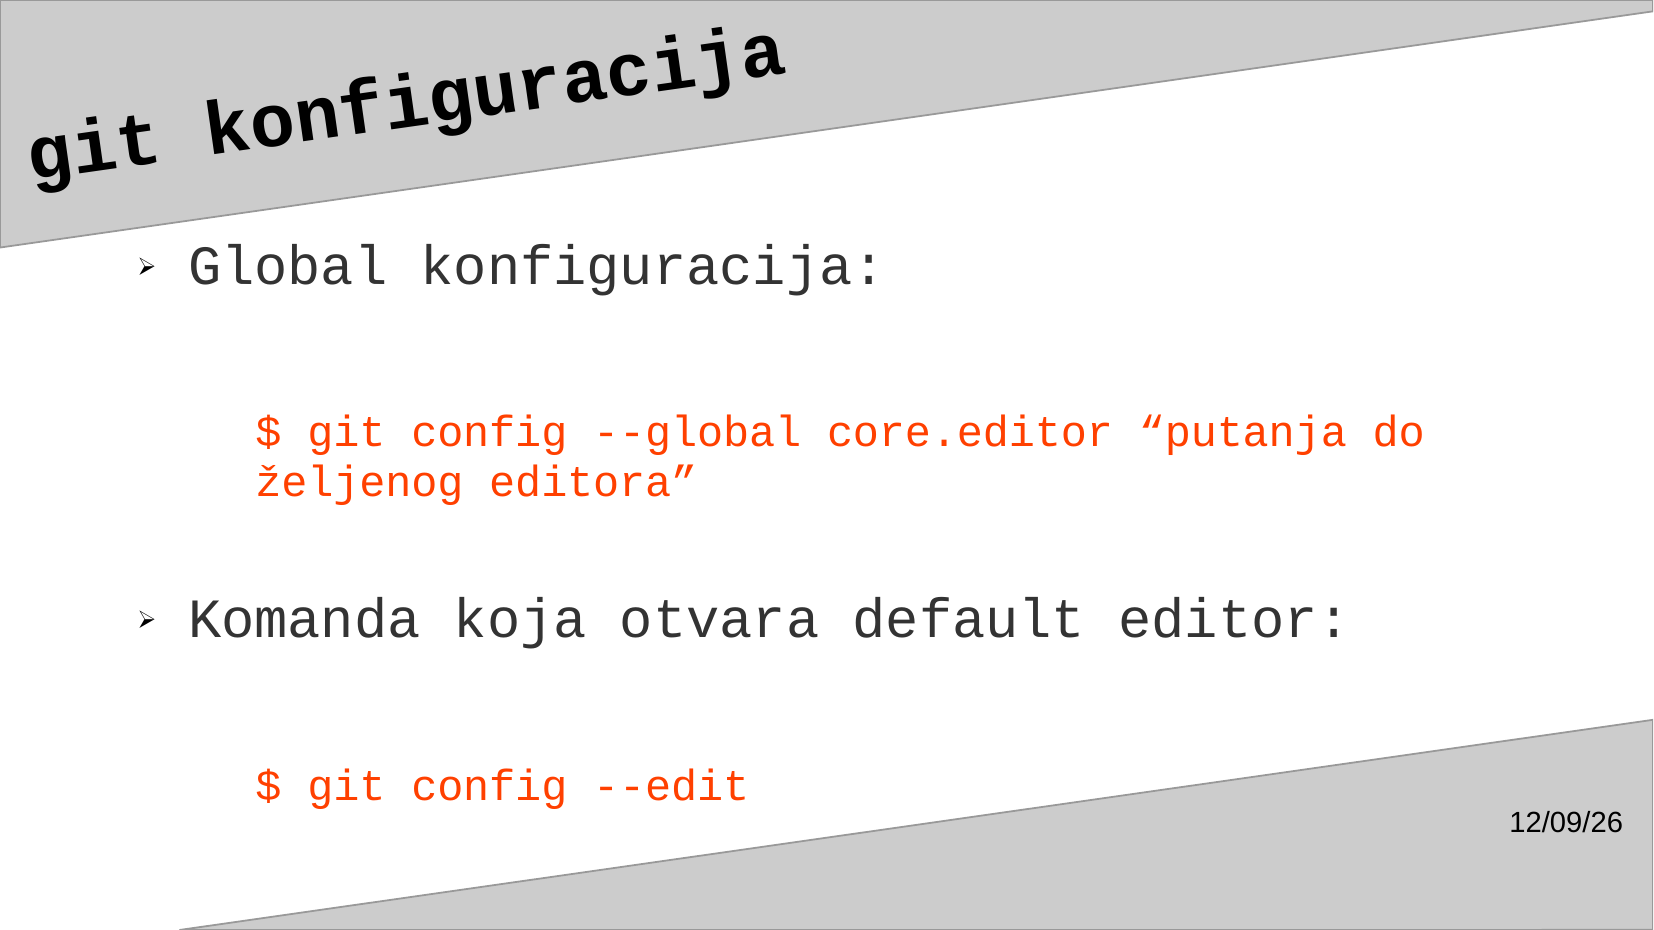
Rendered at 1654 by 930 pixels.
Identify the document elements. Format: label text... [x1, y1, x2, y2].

list Global konfiguracija: $ git config --global core.editor “putanja do željenog editora” Komanda koja otvara default editor: $ git config --edit [120, 238, 1501, 816]
title git konfiguracija [16, 0, 1501, 239]
